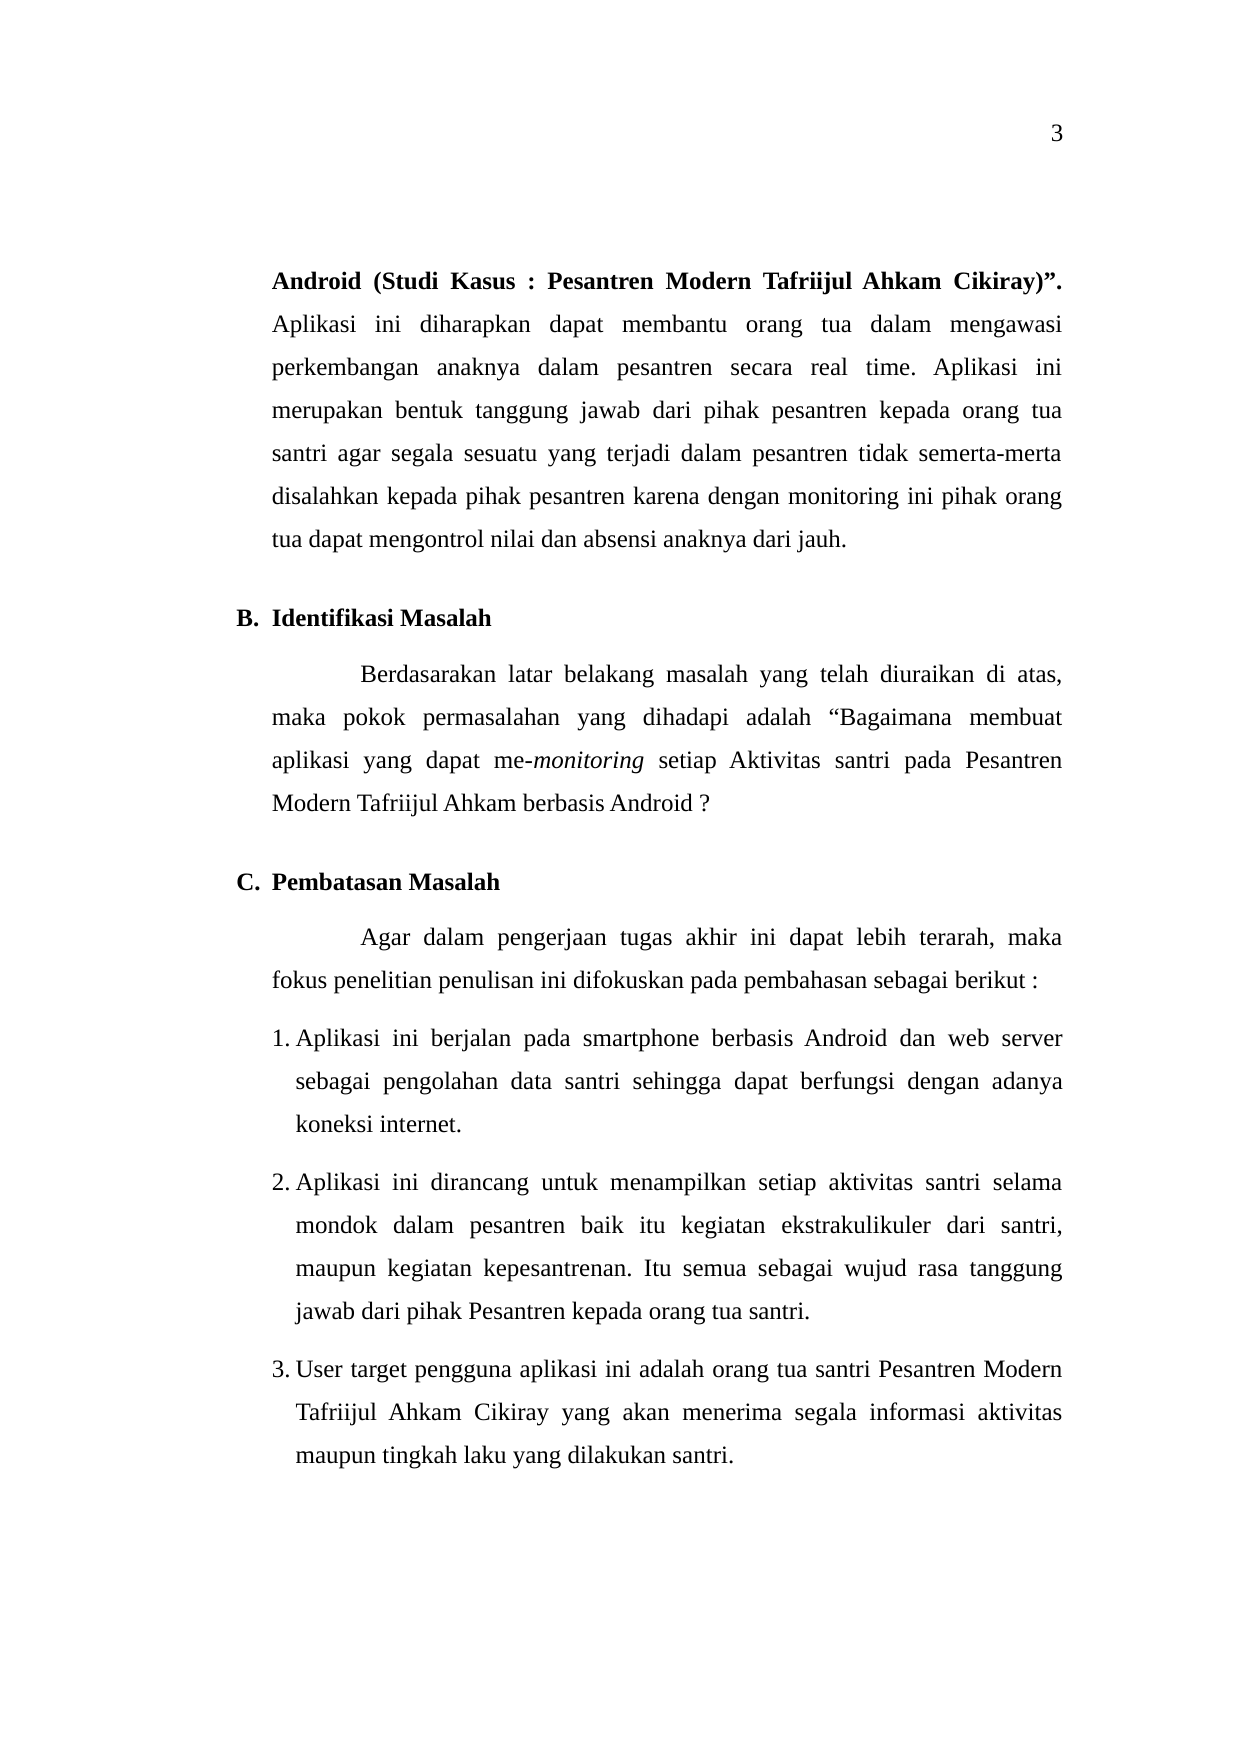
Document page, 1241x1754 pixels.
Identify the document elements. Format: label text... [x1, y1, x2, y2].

text Berdasarakan latar belakang masalah yang telah diuraikan di atas, maka pokok permasalahan yang dihadapi adalah “Bagaimana membuat aplikasi yang dapat me-monitoring setiap Aktivitas santri pada Pesantren Modern Tafriijul Ahkam berbasis Android ? [272, 659, 1063, 817]
list User target pengguna aplikasi ini adalah orang tua santri Pesantren Modern Tafriijul Ahkam Cikiray yang akan menerima segala informasi aktivitas maupun tingkah laku yang dilakukan santri. [272, 1354, 1063, 1469]
list Aplikasi ini berjalan pada smartphone berbasis Android dan web server sebagai pengolahan data santri sehingga dapat berfungsi dengan adanya koneksi internet. [272, 1023, 1063, 1138]
text Android (Studi Kasus : Pesantren Modern Tafriijul Ahkam Cikiray)”. Aplikasi ini diharapkan dapat membantu orang tua dalam mengawasi perkembangan anaknya dalam pesantren secara real time. Aplikasi ini merupakan bentuk tanggung jawab dari pihak pesantren kepada orang tua santri agar segala sesuatu yang terjadi dalam pesantren tidak semerta-merta disalahkan kepada pihak pesantren karena dengan monitoring ini pihak orang tua dapat mengontrol nilai dan absensi anaknya dari jauh. [272, 266, 1063, 553]
list Aplikasi ini dirancang untuk menampilkan setiap aktivitas santri selama mondok dalam pesantren baik itu kegiatan ekstrakulikuler dari santri, maupun kegiatan kepesantrenan. Itu semua sebagai wujud rasa tanggung jawab dari pihak Pesantren kepada orang tua santri. [272, 1167, 1063, 1325]
text Agar dalam pengerjaan tugas akhir ini dapat lebih terarah, maka fokus penelitian penulisan ini difokuskan pada pembahasan sebagai berikut : [272, 922, 1063, 994]
subtitle identifikasi masalah [236, 603, 1063, 632]
subtitle pembatasan masalah [236, 867, 1063, 895]
